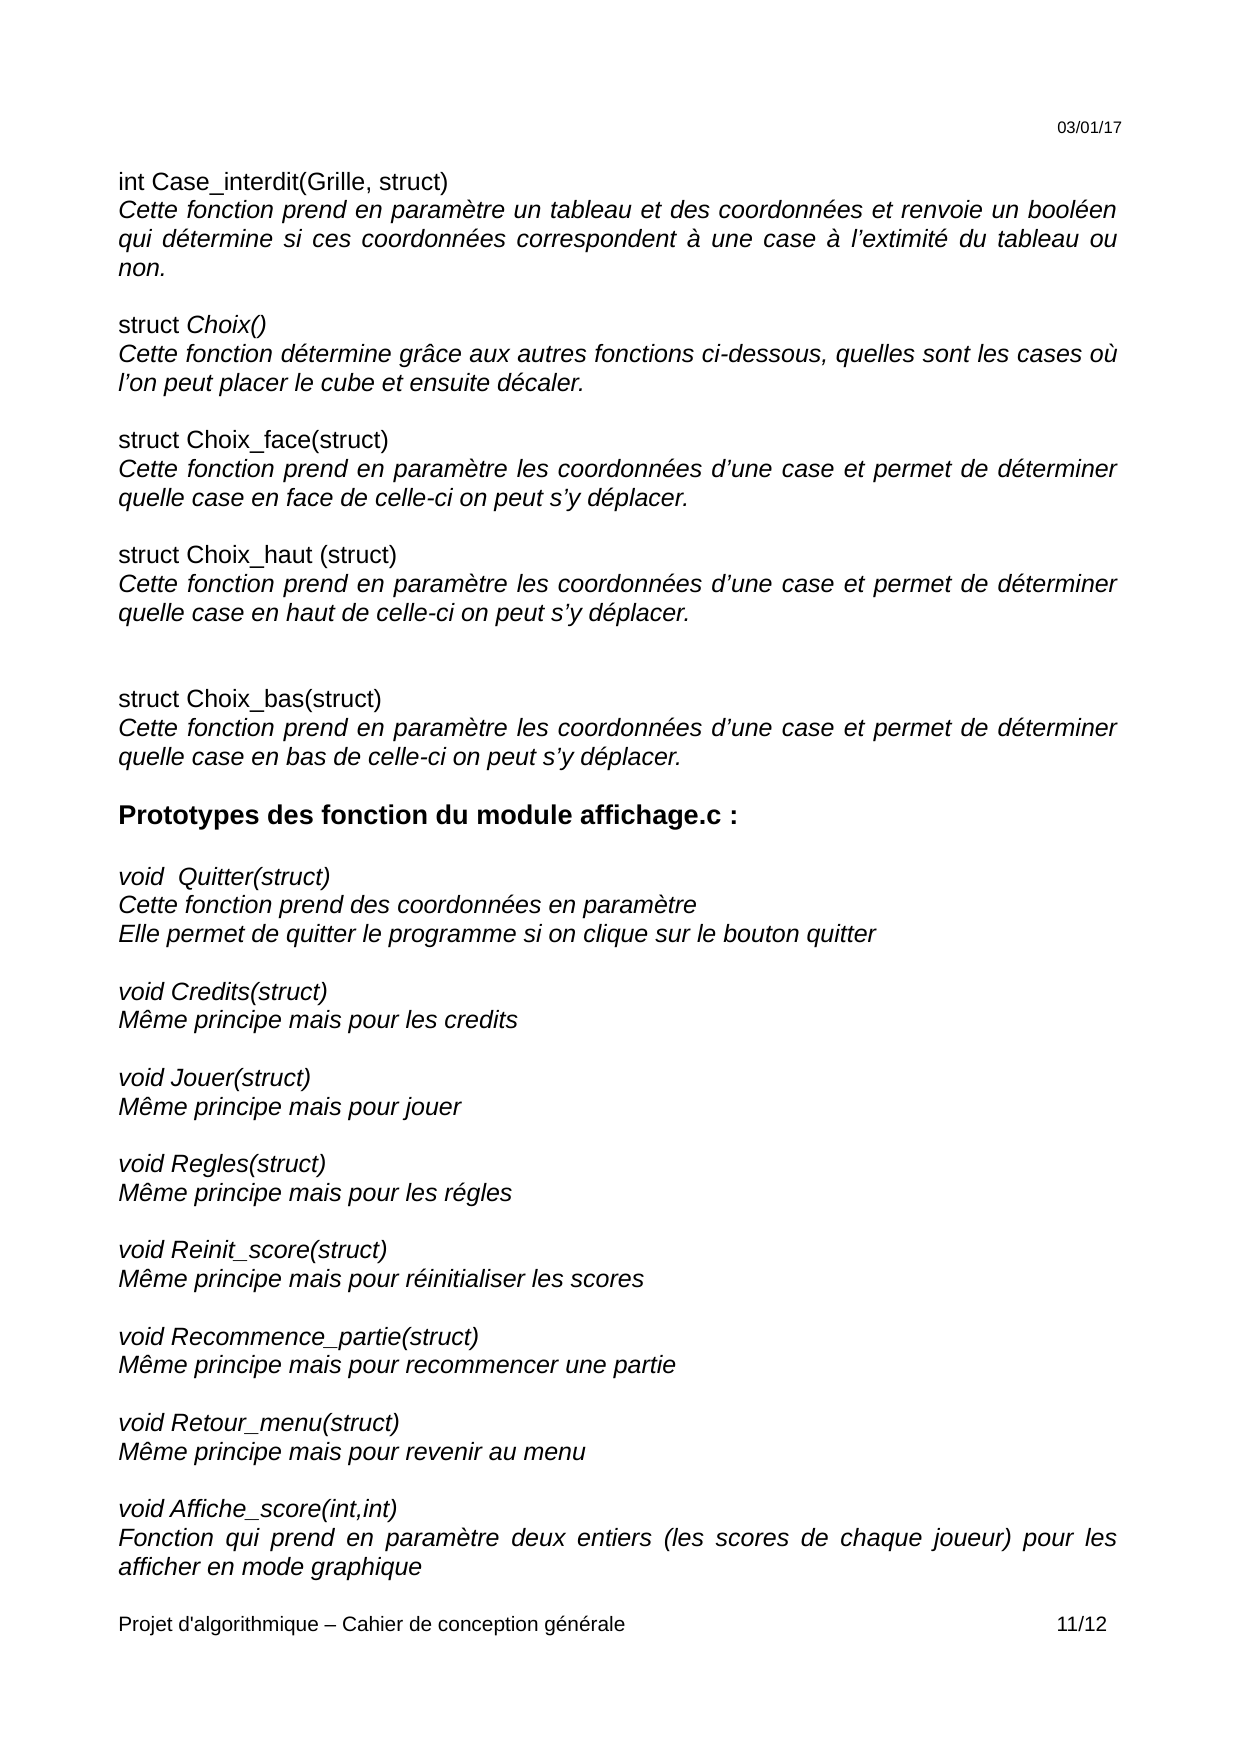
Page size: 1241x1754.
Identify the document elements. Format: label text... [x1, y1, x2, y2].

text void Retour_menu(struct) [118, 1408, 1122, 1437]
text void Credits(struct) [118, 977, 1122, 1006]
text Cette fonction prend en paramètre un tableau et des coordonnées et renvoie un booléen qui détermine si ces coordonnées correspondent à une case à l’extimité du tableau ou non. [118, 196, 1122, 282]
text Même principe mais pour les régles [118, 1178, 1122, 1207]
text Elle permet de quitter le programme si on clique sur le bouton quitter [118, 919, 1122, 948]
text void Jouer(struct) [118, 1063, 1122, 1092]
text struct Choix_haut (struct) [118, 541, 1122, 569]
text Même principe mais pour les credits [118, 1006, 1122, 1034]
text Cette fonction détermine grâce aux autres fonctions ci-dessous, quelles sont les cases où l’on peut placer le cube et ensuite décaler. [118, 339, 1122, 397]
text int Case_interdit(Grille, struct) [118, 167, 1122, 196]
text void Affiche_score(int,int) [118, 1494, 1122, 1523]
text Fonction qui prend en paramètre deux entiers (les scores de chaque joueur) pour les afficher en mode graphique [118, 1523, 1122, 1581]
text Cette fonction prend en paramètre les coordonnées d’une case et permet de déterminer quelle case en bas de celle-ci on peut s’y déplacer. [118, 713, 1122, 771]
text Même principe mais pour jouer [118, 1092, 1122, 1121]
text Cette fonction prend en paramètre les coordonnées d’une case et permet de déterminer quelle case en haut de celle-ci on peut s’y déplacer. [118, 569, 1122, 627]
text Cette fonction prend en paramètre les coordonnées d’une case et permet de déterminer quelle case en face de celle-ci on peut s’y déplacer. [118, 454, 1122, 512]
text void Quitter(struct) [118, 862, 1122, 891]
text Même principe mais pour revenir au menu [118, 1437, 1122, 1466]
text Même principe mais pour réinitialiser les scores [118, 1264, 1122, 1293]
text Même principe mais pour recommencer une partie [118, 1351, 1122, 1379]
text Prototypes des fonction du module affichage.c : [118, 799, 1122, 831]
text void Regles(struct) [118, 1149, 1122, 1178]
text void Recommence_partie(struct) [118, 1322, 1122, 1351]
text void Reinit_score(struct) [118, 1236, 1122, 1264]
text struct Choix_bas(struct) [118, 684, 1122, 713]
text struct Choix_face(struct) [118, 426, 1122, 454]
text Cette fonction prend des coordonnées en paramètre [118, 891, 1122, 919]
text struct Choix() [118, 311, 1122, 339]
